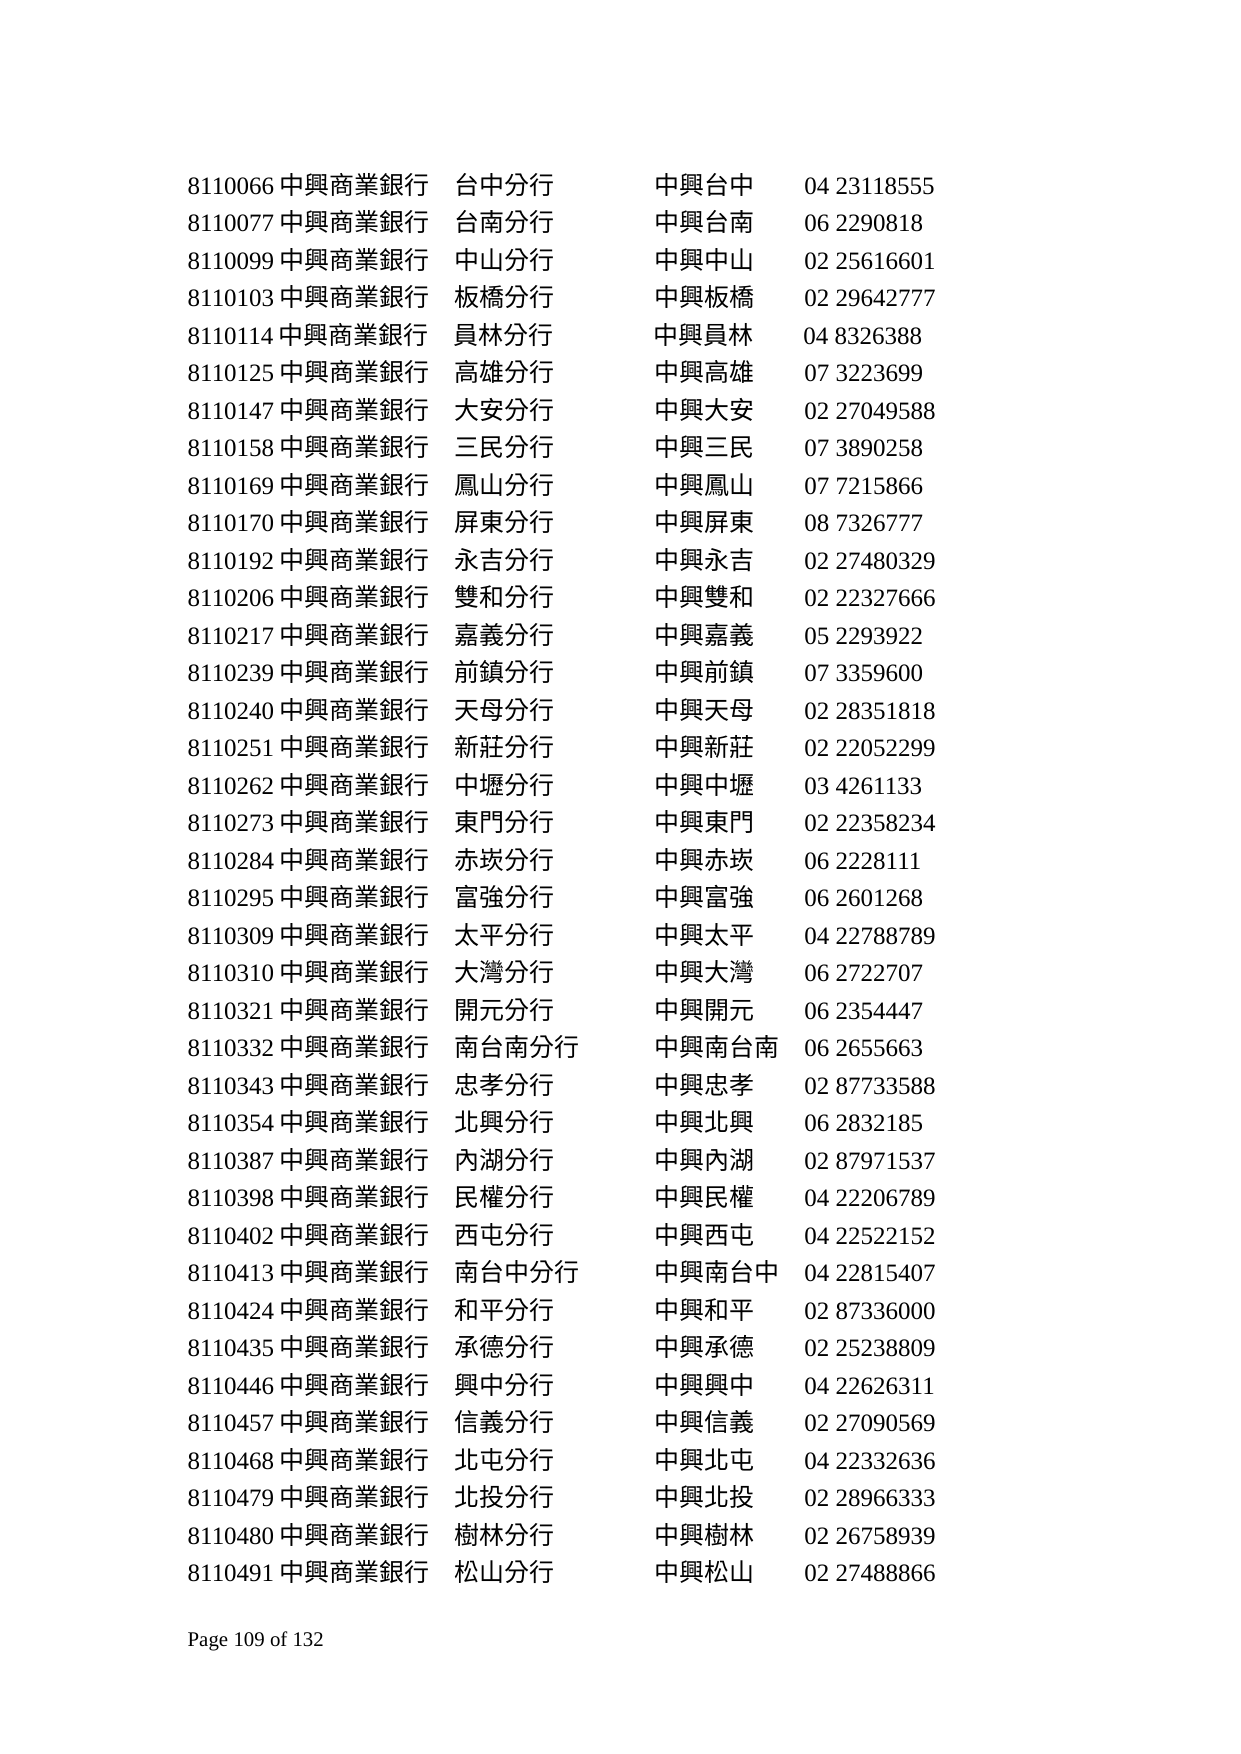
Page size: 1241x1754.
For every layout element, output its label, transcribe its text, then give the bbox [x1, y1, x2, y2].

text 8110424中興商業銀行 和平分行 中興和平 02 87336000 [187, 1289, 1053, 1327]
text 8110262中興商業銀行 中壢分行 中興中壢 03 4261133 [187, 764, 1053, 802]
text 8110192中興商業銀行 永吉分行 中興永吉 02 27480329 [187, 539, 1053, 577]
text 8110239中興商業銀行 前鎮分行 中興前鎮 07 3359600 [187, 652, 1053, 689]
text 8110310中興商業銀行 大灣分行 中興大灣 06 2722707 [187, 952, 1053, 989]
text 8110125中興商業銀行 高雄分行 中興高雄 07 3223699 [187, 352, 1053, 389]
text 8110295中興商業銀行 富強分行 中興富強 06 2601268 [187, 877, 1053, 914]
text 8110343中興商業銀行 忠孝分行 中興忠孝 02 87733588 [187, 1064, 1053, 1102]
text 8110240中興商業銀行 天母分行 中興天母 02 28351818 [187, 689, 1053, 727]
text 8110457中興商業銀行 信義分行 中興信義 02 27090569 [187, 1402, 1053, 1439]
text 8110446中興商業銀行 興中分行 中興興中 04 22626311 [187, 1364, 1053, 1402]
text 8110413中興商業銀行 南台中分行 中興南台中 04 22815407 [187, 1252, 1053, 1289]
text 8110387中興商業銀行 內湖分行 中興內湖 02 87971537 [187, 1139, 1053, 1177]
text 8110479中興商業銀行 北投分行 中興北投 02 28966333 [187, 1477, 1053, 1514]
text 8110491中興商業銀行 松山分行 中興松山 02 27488866 [187, 1552, 1053, 1589]
text 8110321中興商業銀行 開元分行 中興開元 06 2354447 [187, 989, 1053, 1027]
text 8110354中興商業銀行 北興分行 中興北興 06 2832185 [187, 1102, 1053, 1139]
text 8110170中興商業銀行 屏東分行 中興屏東 08 7326777 [187, 502, 1053, 539]
text 8110147中興商業銀行 大安分行 中興大安 02 27049588 [187, 389, 1053, 427]
text 8110398中興商業銀行 民權分行 中興民權 04 22206789 [187, 1177, 1053, 1214]
text 8110066中興商業銀行 台中分行 中興台中 04 23118555 [187, 164, 1053, 202]
text 8110435中興商業銀行 承德分行 中興承德 02 25238809 [187, 1327, 1053, 1364]
text 8110103中興商業銀行 板橋分行 中興板橋 02 29642777 [187, 277, 1053, 314]
text 8110158中興商業銀行 三民分行 中興三民 07 3890258 [187, 427, 1053, 464]
text 8110217中興商業銀行 嘉義分行 中興嘉義 05 2293922 [187, 614, 1053, 652]
text 8110402中興商業銀行 西屯分行 中興西屯 04 22522152 [187, 1214, 1053, 1252]
text 8110309中興商業銀行 太平分行 中興太平 04 22788789 [187, 914, 1053, 952]
text 8110206中興商業銀行 雙和分行 中興雙和 02 22327666 [187, 577, 1053, 614]
text 8110099中興商業銀行 中山分行 中興中山 02 25616601 [187, 239, 1053, 277]
text 8110251中興商業銀行 新莊分行 中興新莊 02 22052299 [187, 727, 1053, 764]
text 8110480中興商業銀行 樹林分行 中興樹林 02 26758939 [187, 1514, 1053, 1552]
text 8110114中興商業銀行 員林分行 中興員林 04 8326388 [187, 314, 1053, 352]
text 8110468中興商業銀行 北屯分行 中興北屯 04 22332636 [187, 1439, 1053, 1477]
text 8110284中興商業銀行 赤崁分行 中興赤崁 06 2228111 [187, 839, 1053, 877]
text 8110077中興商業銀行 台南分行 中興台南 06 2290818 [187, 202, 1053, 239]
text 8110273中興商業銀行 東門分行 中興東門 02 22358234 [187, 802, 1053, 839]
text 8110332中興商業銀行 南台南分行 中興南台南 06 2655663 [187, 1027, 1053, 1064]
text 8110169中興商業銀行 鳳山分行 中興鳳山 07 7215866 [187, 464, 1053, 502]
